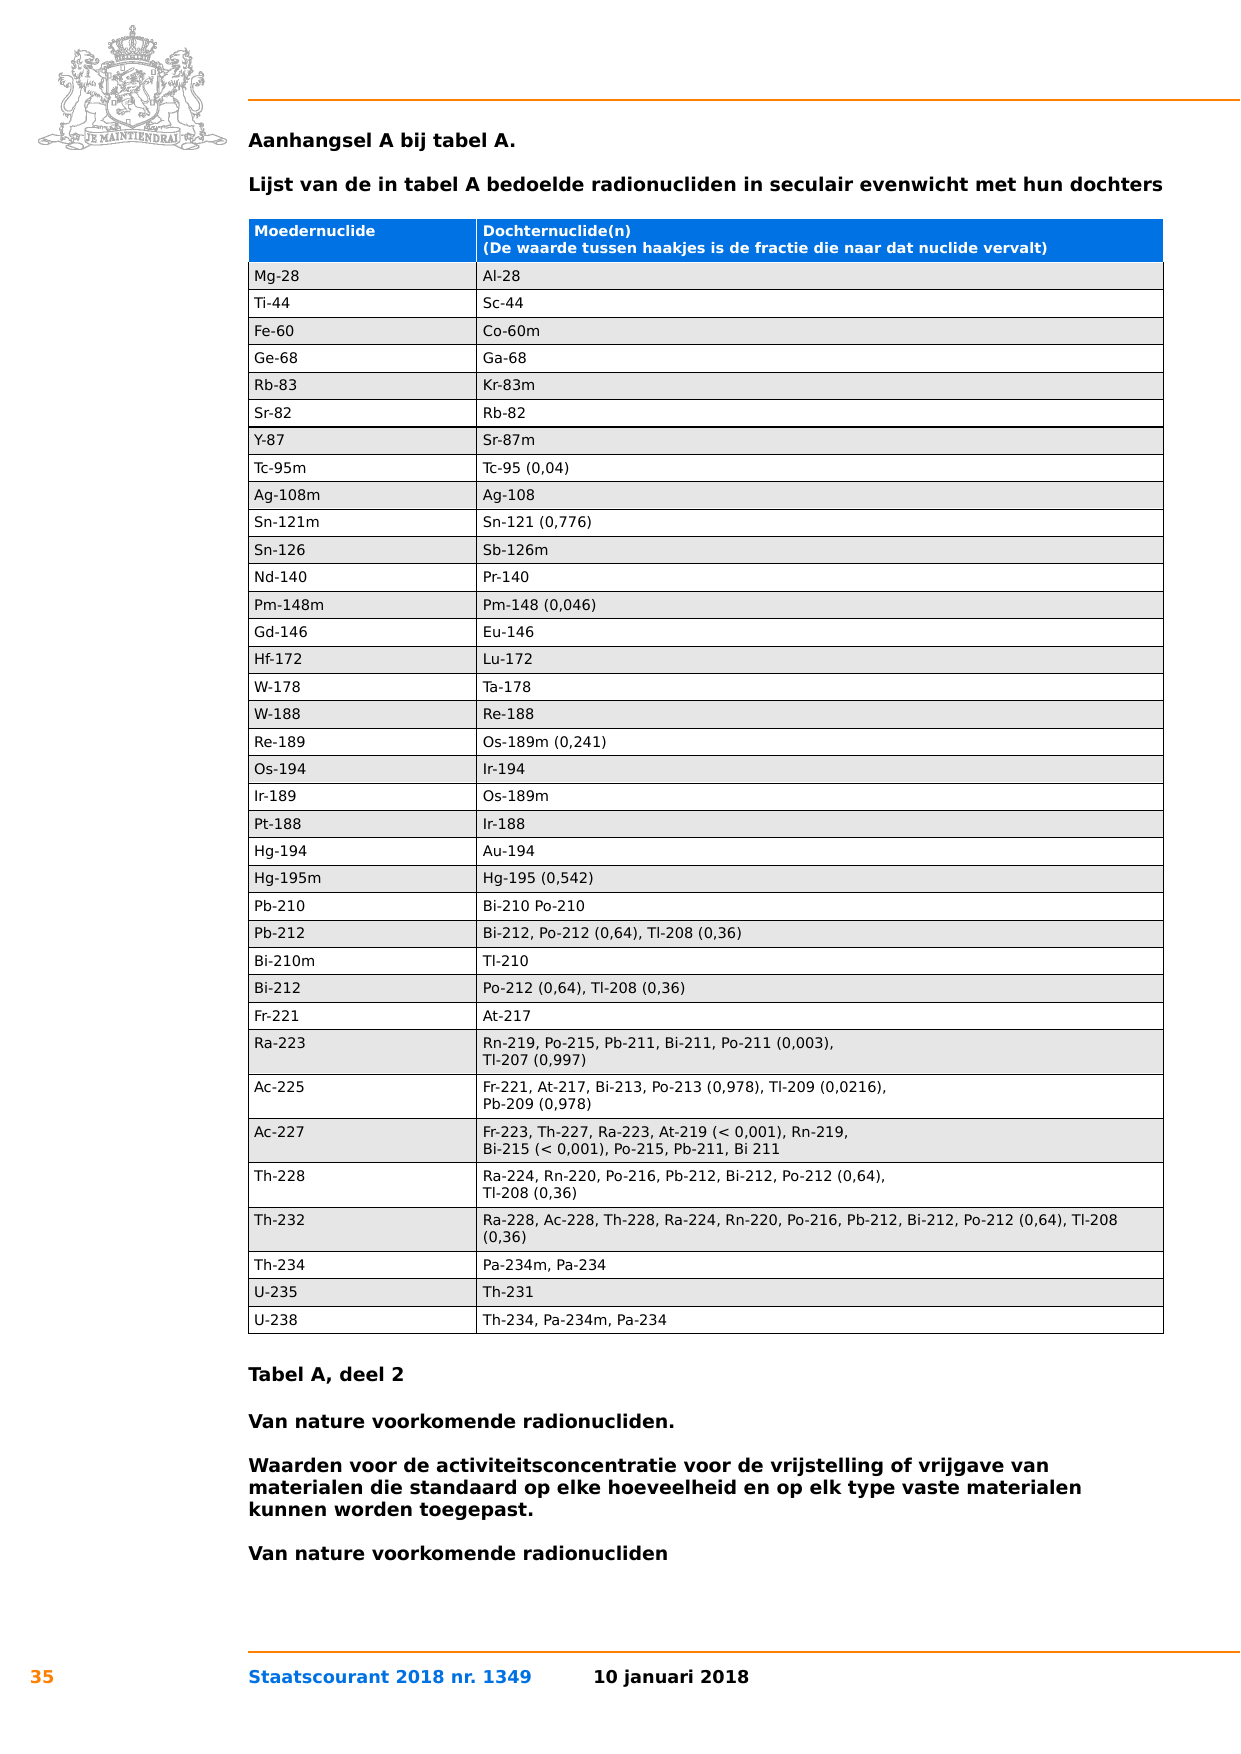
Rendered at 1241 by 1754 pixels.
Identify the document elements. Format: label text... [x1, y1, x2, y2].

table_cell Rb-83 [249, 373, 476, 399]
table_cell Ti-44 [249, 290, 476, 317]
table_cell Al-28 [477, 263, 1163, 289]
table_header Dochternuclide(n) (De waarde tussen haakjes is de fractie die naar dat nuclide vervalt) [477, 219, 1163, 262]
table_cell Sn-121m [249, 510, 476, 536]
table_cell Fr-223, Th-227, Ra-223, At-219 (< 0,001), Rn-219, Bi-215 (< 0,001), Po-215, Pb-211, Bi 211 [477, 1119, 1163, 1162]
table_cell W-178 [249, 674, 476, 700]
table_cell Hg-194 [249, 838, 476, 865]
table_cell Pr-140 [477, 564, 1163, 591]
table_cell Sn-126 [249, 537, 476, 563]
table_cell Ra-224, Rn-220, Po-216, Pb-212, Bi-212, Po-212 (0,64), Tl-208 (0,36) [477, 1163, 1163, 1207]
text Van nature voorkomende radionucliden [248, 1543, 1163, 1565]
table_cell Ac-225 [249, 1075, 476, 1118]
table_cell Ir-189 [249, 784, 476, 810]
table_cell Ge-68 [249, 345, 476, 372]
table_cell Pa-234m, Pa-234 [477, 1252, 1163, 1278]
table_cell Fr-221 [249, 1003, 476, 1029]
table_cell Tl-210 [477, 948, 1163, 974]
table_cell U-238 [249, 1307, 476, 1333]
table_cell Os-189m [477, 784, 1163, 810]
table_cell Th-234 [249, 1252, 476, 1278]
table_cell W-188 [249, 701, 476, 728]
table_cell Ir-188 [477, 811, 1163, 837]
table_cell Bi-212, Po-212 (0,64), Tl-208 (0,36) [477, 921, 1163, 947]
table_cell Re-188 [477, 701, 1163, 728]
table_cell Th-231 [477, 1279, 1163, 1306]
table_cell Sr-82 [249, 400, 476, 426]
table_cell Tc-95m [249, 455, 476, 481]
table_cell Nd-140 [249, 564, 476, 591]
text Waarden voor de activiteitsconcentratie voor de vrijstelling of vrijgave van materialen die standaard op elke hoeveelheid en op elk type vaste materialen kunnen worden toegepast. [248, 1455, 1163, 1521]
table_cell Rn-219, Po-215, Pb-211, Bi-211, Po-211 (0,003), Tl-207 (0,997) [477, 1030, 1163, 1073]
table_cell Ra-223 [249, 1030, 476, 1073]
table_cell Re-189 [249, 729, 476, 755]
table_cell Co-60m [477, 318, 1163, 344]
table_cell Sr-87m [477, 428, 1163, 454]
table_cell Ga-68 [477, 345, 1163, 372]
text Van nature voorkomende radionucliden. [248, 1411, 1163, 1433]
table_cell Ta-178 [477, 674, 1163, 700]
table_cell Ag-108 [477, 482, 1163, 508]
table_cell Gd-146 [249, 619, 476, 646]
table_cell Os-194 [249, 756, 476, 782]
table_cell Th-232 [249, 1208, 476, 1251]
table_cell Sb-126m [477, 537, 1163, 563]
table_cell Pm-148m [249, 592, 476, 618]
table_cell Ag-108m [249, 482, 476, 508]
table_cell Bi-210m [249, 948, 476, 974]
table_cell U-235 [249, 1279, 476, 1306]
table_cell Sc-44 [477, 290, 1163, 317]
table_cell Hg-195m [249, 866, 476, 892]
table_cell Fr-221, At-217, Bi-213, Po-213 (0,978), Tl-209 (0,0216), Pb-209 (0,978) [477, 1075, 1163, 1118]
table_cell Tc-95 (0,04) [477, 455, 1163, 481]
text Aanhangsel A bij tabel A. [248, 130, 1163, 152]
table_cell Sn-121 (0,776) [477, 510, 1163, 536]
text Lijst van de in tabel A bedoelde radionucliden in seculair evenwicht met hun dochters [248, 174, 1163, 196]
table_cell Rb-82 [477, 400, 1163, 426]
table_cell Po-212 (0,64), Tl-208 (0,36) [477, 975, 1163, 1002]
table_cell Fe-60 [249, 318, 476, 344]
picture [38, 25, 227, 150]
table_cell Lu-172 [477, 647, 1163, 673]
table_header Moedernuclide [249, 219, 476, 262]
table_cell At-217 [477, 1003, 1163, 1029]
table_cell Kr-83m [477, 373, 1163, 399]
table_cell Hf-172 [249, 647, 476, 673]
table_cell Pb-212 [249, 921, 476, 947]
table_cell Hg-195 (0,542) [477, 866, 1163, 892]
table_cell Bi-210 Po-210 [477, 893, 1163, 919]
table_cell Pb-210 [249, 893, 476, 919]
table_cell Pt-188 [249, 811, 476, 837]
table_cell Ra-228, Ac-228, Th-228, Ra-224, Rn-220, Po-216, Pb-212, Bi-212, Po-212 (0,64), Tl-208 (0,36) [477, 1208, 1163, 1251]
subtitle Tabel A, deel 2 [248, 1364, 1163, 1386]
table_cell Os-189m (0,241) [477, 729, 1163, 755]
table_cell Ir-194 [477, 756, 1163, 782]
table_cell Bi-212 [249, 975, 476, 1002]
table_cell Eu-146 [477, 619, 1163, 646]
table_cell Mg-28 [249, 263, 476, 289]
table_cell Ac-227 [249, 1119, 476, 1162]
table_cell Y-87 [249, 428, 476, 454]
table_cell Th-228 [249, 1163, 476, 1207]
table_cell Au-194 [477, 838, 1163, 865]
table_cell Th-234, Pa-234m, Pa-234 [477, 1307, 1163, 1333]
table_cell Pm-148 (0,046) [477, 592, 1163, 618]
